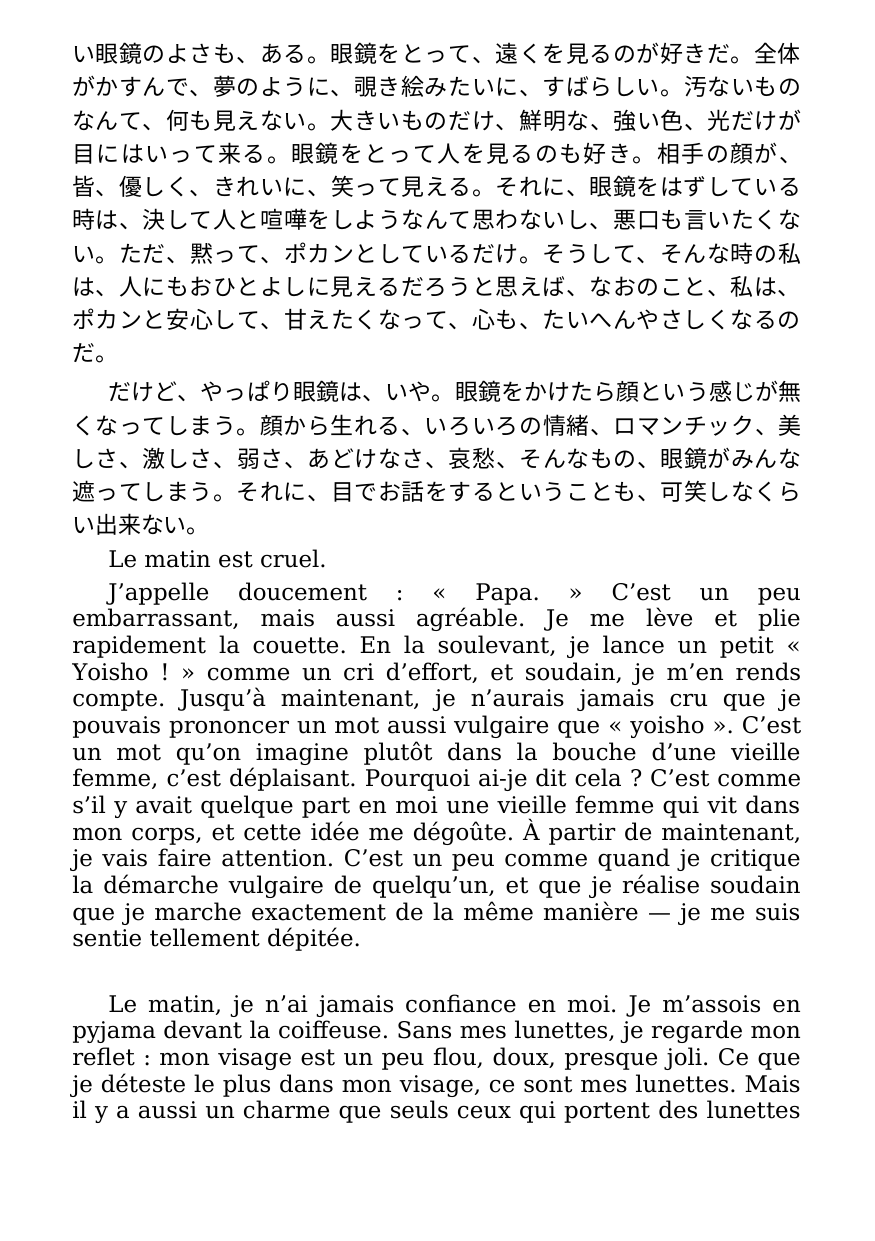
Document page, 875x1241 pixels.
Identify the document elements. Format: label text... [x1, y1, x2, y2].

text い眼鏡のよさも、ある。眼鏡をとって、遠くを見るのが好きだ。全体がかすんで、夢のように、覗き絵みたいに、すばらしい。汚ないものなんて、何も見えない。大きいものだけ、鮮明な、強い色、光だけが目にはいって来る。眼鏡をとって人を見るのも好き。相手の顔が、皆、優しく、きれいに、笑って見える。それに、眼鏡をはずしている時は、決して人と喧嘩をしようなんて思わないし、悪口も言いたくない。ただ、黙って、ポカンとしているだけ。そうして、そんな時の私は、人にもおひとよしに見えるだろうと思えば、なおのこと、私は、ポカンと安心して、甘えたくなって、心も、たいへんやさしくなるのだ。 [72, 36, 802, 368]
text Le matin est cruel. [72, 546, 802, 573]
text だけど、やっぱり眼鏡は、いや。眼鏡をかけたら顔という感じが無くなってしまう。顔から生れる、いろいろの情緒、ロマンチック、美しさ、激しさ、弱さ、あどけなさ、哀愁、そんなもの、眼鏡がみんな遮ってしまう。それに、目でお話をするということも、可笑しなくらい出来ない。 [72, 374, 802, 540]
text J’appelle doucement : « Papa. » C’est un peu embarrassant, mais aussi agréable. Je me lève et plie rapidement la couette. En la soulevant, je lance un petit « Yoisho ! » comme un cri d’effort, et soudain, je m’en rends compte. Jusqu’à maintenant, je n’aurais jamais cru que je pouvais prononcer un mot aussi vulgaire que « yoisho ». C’est un mot qu’on imagine plutôt dans la bouche d’une vieille femme, c’est déplaisant. Pourquoi ai-je dit cela ? C’est comme s’il y avait quelque part en moi une vieille femme qui vit dans mon corps, et cette idée me dégoûte. À partir de maintenant, je vais faire attention. C’est un peu comme quand je critique la démarche vulgaire de quelqu’un, et que je réalise soudain que je marche exactement de la même manière — je me suis sentie tellement dépitée. [72, 579, 802, 952]
text Le matin, je n’ai jamais confiance en moi. Je m’assois en pyjama devant la coiffeuse. Sans mes lunettes, je regarde mon reflet : mon visage est un peu flou, doux, presque joli. Ce que je déteste le plus dans mon visage, ce sont mes lunettes. Mais il y a aussi un charme que seuls ceux qui portent des lunettes [72, 991, 802, 1124]
